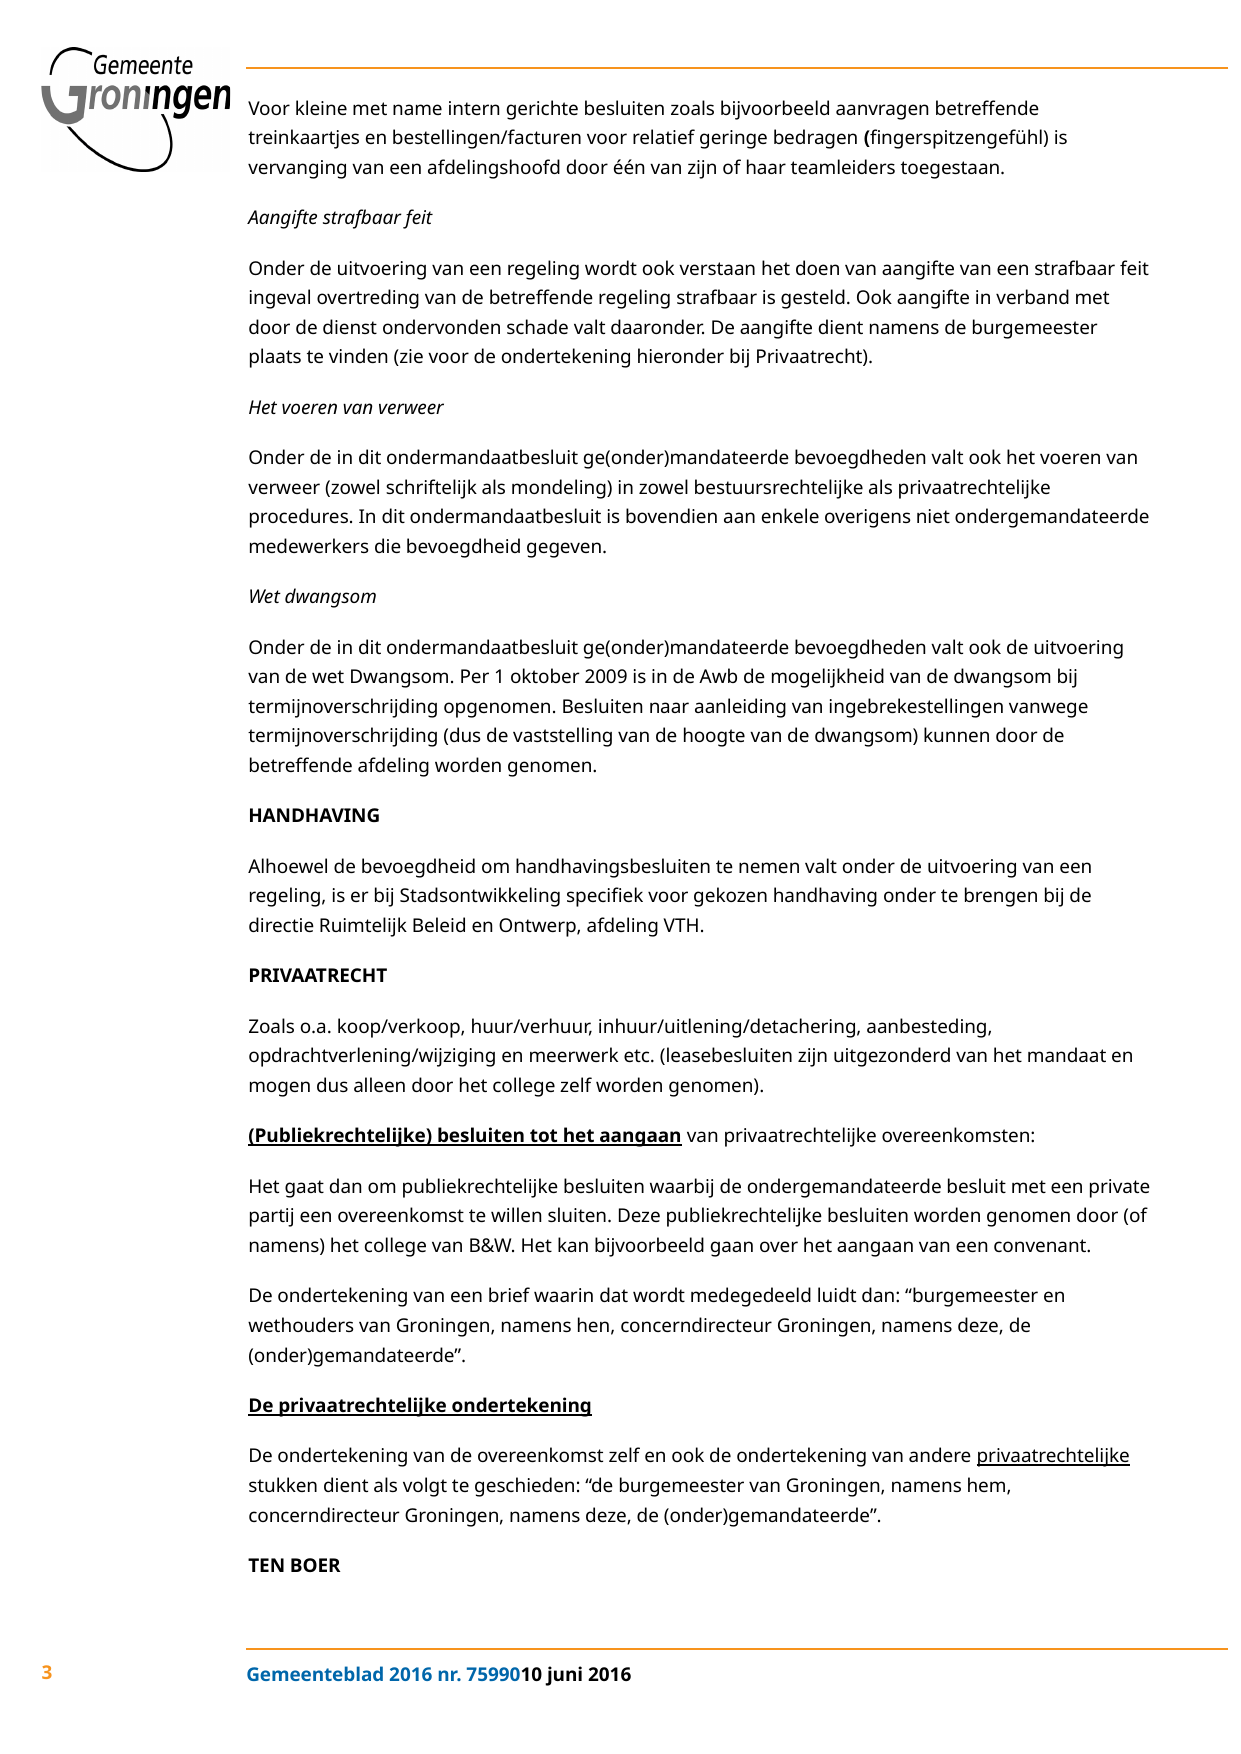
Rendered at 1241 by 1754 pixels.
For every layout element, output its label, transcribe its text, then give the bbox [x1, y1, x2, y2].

text Onder de uitvoering van een regeling wordt ook verstaan het doen van aangifte van een strafbaar feit ingeval overtreding van de betreffende regeling strafbaar is gesteld. Ook aangifte in verband met door de dienst ondervonden schade valt daaronder. De aangifte dient namens de burgemeester plaats te vinden (zie voor de ondertekening hieronder bij Privaatrecht). [248, 255, 1152, 369]
text (Publiekrechtelijke) besluiten tot het aangaan van privaatrechtelijke overeenkomsten: [248, 1123, 1152, 1148]
text De ondertekening van de overeenkomst zelf en ook de ondertekening van andere privaatrechtelijke stukken dient als volgt te geschieden: “de burgemeester van Groningen, namens hem, concerndirecteur Groningen, namens deze, de (onder)gemandateerde”. [248, 1443, 1152, 1528]
text De privaatrechtelijke ondertekening [248, 1392, 1152, 1418]
text Wet dwangsom [248, 583, 1152, 609]
text Aangifte strafbaar feit [248, 204, 1152, 230]
text Het voeren van verweer [248, 394, 1152, 420]
text TEN BOER [248, 1552, 1152, 1578]
text Zoals o.a. koop/verkoop, huur/verhuur, inhuur/uitlening/detachering, aanbesteding, opdrachtverlening/wijziging en meerwerk etc. (leasebesluiten zijn uitgezonderd van het mandaat en mogen dus alleen door het college zelf worden genomen). [248, 1013, 1152, 1098]
picture [41, 47, 231, 172]
text Onder de in dit ondermandaatbesluit ge(onder)mandateerde bevoegdheden valt ook het voeren van verweer (zowel schriftelijk als mondeling) in zowel bestuursrechtelijke als privaatrechtelijke procedures. In dit ondermandaatbesluit is bovendien aan enkele overigens niet ondergemandateerde medewerkers die bevoegdheid gegeven. [248, 444, 1152, 559]
text Voor kleine met name intern gerichte besluiten zoals bijvoorbeeld aanvragen betreffende treinkaartjes en bestellingen/facturen voor relatief geringe bedragen (fingerspitzengefühl) is vervanging van een afdelingshoofd door één van zijn of haar teamleiders toegestaan. [248, 95, 1152, 180]
text De ondertekening van een brief waarin dat wordt medegedeeld luidt dan: “burgemeester en wethouders van Groningen, namens hen, concerndirecteur Groningen, namens deze, de (onder)gemandateerde”. [248, 1283, 1152, 1368]
text HANDHAVING [248, 803, 1152, 828]
text PRIVAATRECHT [248, 963, 1152, 988]
text Alhoewel de bevoegdheid om handhavingsbesluiten te nemen valt onder de uitvoering van een regeling, is er bij Stadsontwikkeling specifiek voor gekozen handhaving onder te brengen bij de directie Ruimtelijk Beleid en Ontwerp, afdeling VTH. [248, 853, 1152, 938]
text Het gaat dan om publiekrechtelijke besluiten waarbij de ondergemandateerde besluit met een private partij een overeenkomst te willen sluiten. Deze publiekrechtelijke besluiten worden genomen door (of namens) het college van B&W. Het kan bijvoorbeeld gaan over het aangaan van een convenant. [248, 1173, 1152, 1258]
text Onder de in dit ondermandaatbesluit ge(onder)mandateerde bevoegdheden valt ook de uitvoering van de wet Dwangsom. Per 1 oktober 2009 is in de Awb de mogelijkheid van de dwangsom bij termijnoverschrijding opgenomen. Besluiten naar aanleiding van ingebrekestellingen vanwege termijnoverschrijding (dus de vaststelling van de hoogte van de dwangsom) kunnen door de betreffende afdeling worden genomen. [248, 634, 1152, 778]
